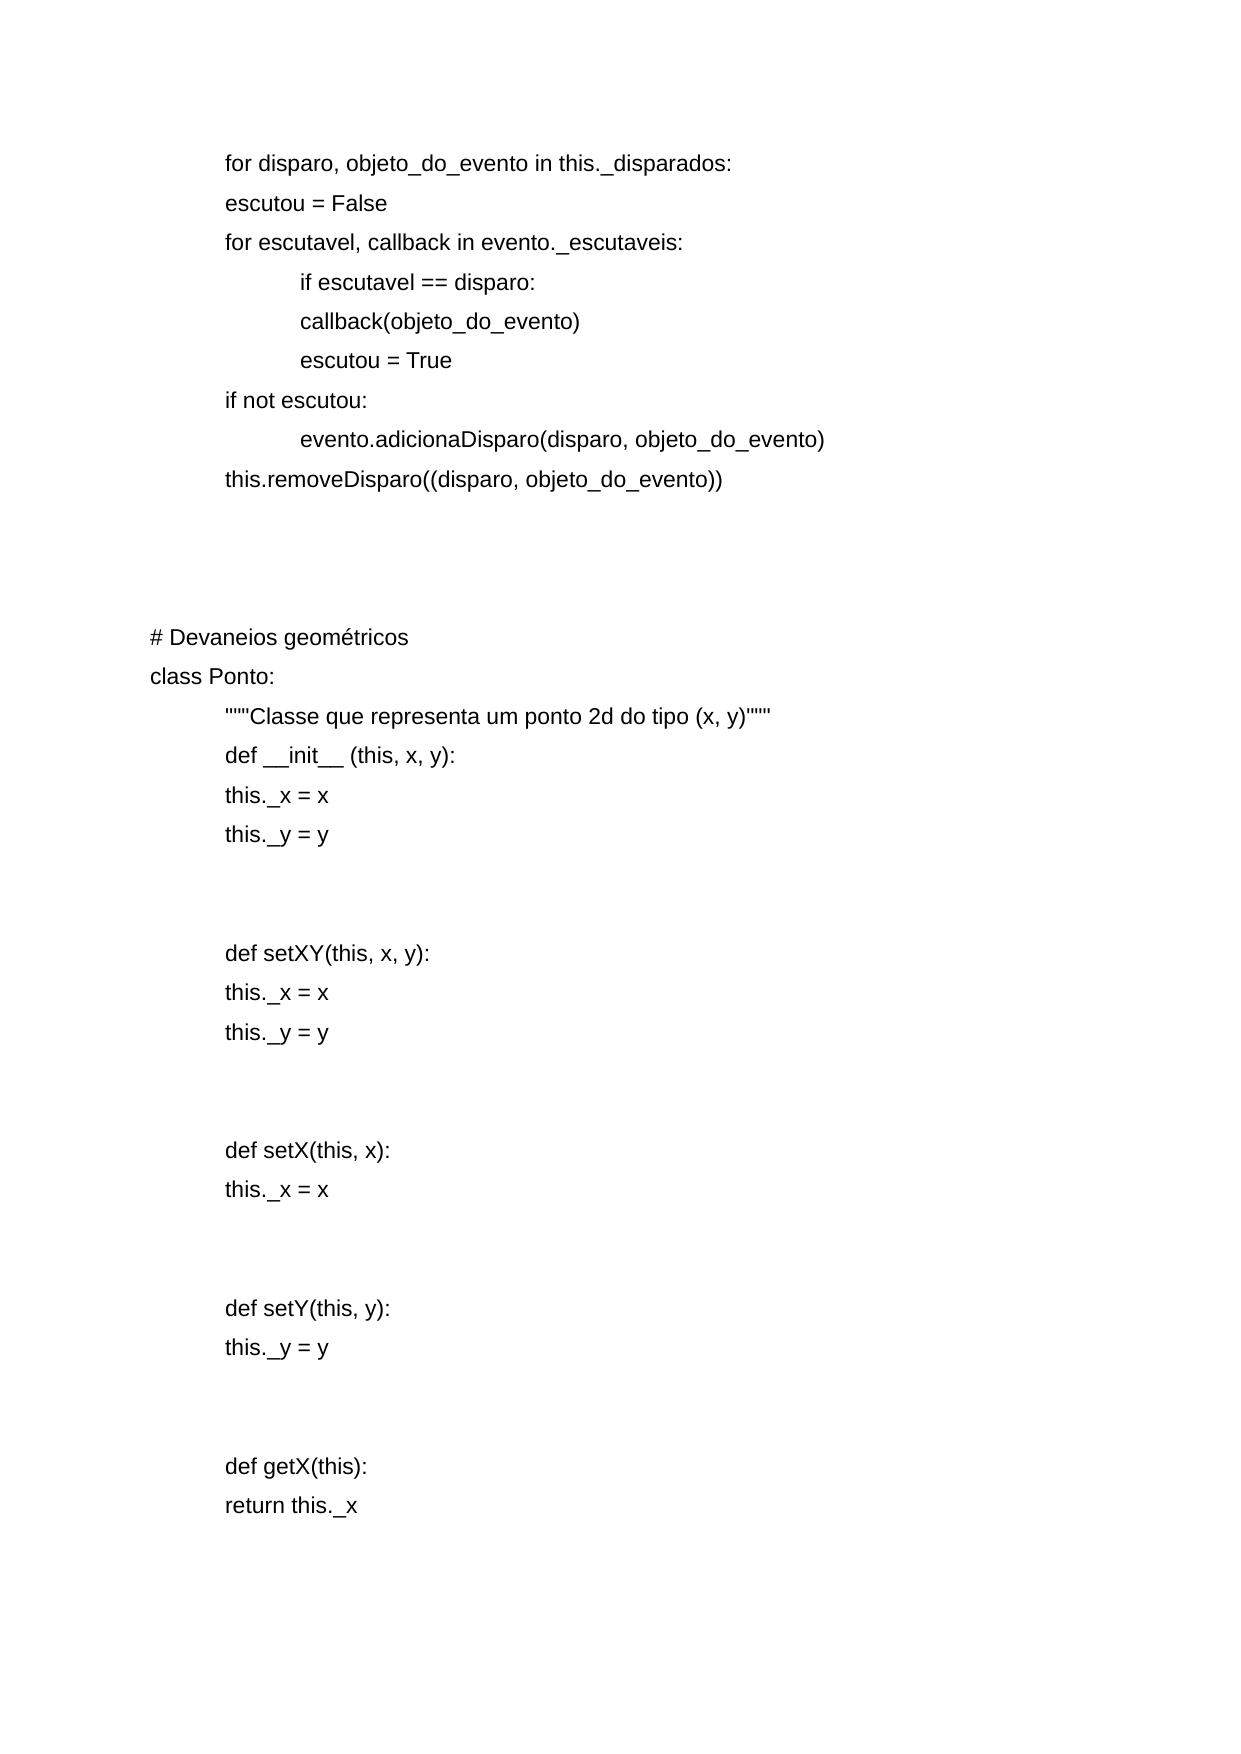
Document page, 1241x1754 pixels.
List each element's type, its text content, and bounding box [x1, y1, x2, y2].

text def setX(this, x): [150, 1137, 1090, 1163]
text if not escutou: [150, 387, 1090, 413]
text this.removeDisparo((disparo, objeto_do_evento)) [150, 466, 1090, 492]
text class Ponto: [150, 663, 1090, 689]
text escutou = True [150, 347, 1090, 374]
text this._y = y [150, 1334, 1090, 1361]
text def setXY(this, x, y): [150, 939, 1090, 966]
text this._x = x [150, 782, 1090, 808]
text for disparo, objeto_do_evento in this._disparados: [150, 150, 1090, 176]
text callback(objeto_do_evento) [150, 308, 1090, 334]
text """Classe que representa um ponto 2d do tipo (x, y)""" [150, 703, 1090, 729]
text for escutavel, callback in evento._escutaveis: [150, 229, 1090, 255]
text def getX(this): [150, 1453, 1090, 1479]
text def setY(this, y): [150, 1295, 1090, 1321]
text this._x = x [150, 979, 1090, 1005]
text if escutavel == disparo: [150, 268, 1090, 295]
text def __init__ (this, x, y): [150, 742, 1090, 768]
text this._x = x [150, 1176, 1090, 1203]
text # Devaneios geométricos [150, 624, 1090, 650]
text escutou = False [150, 189, 1090, 216]
text return this._x [150, 1492, 1090, 1519]
text this._y = y [150, 1018, 1090, 1045]
text this._y = y [150, 821, 1090, 847]
text evento.adicionaDisparo(disparo, objeto_do_evento) [150, 426, 1090, 453]
